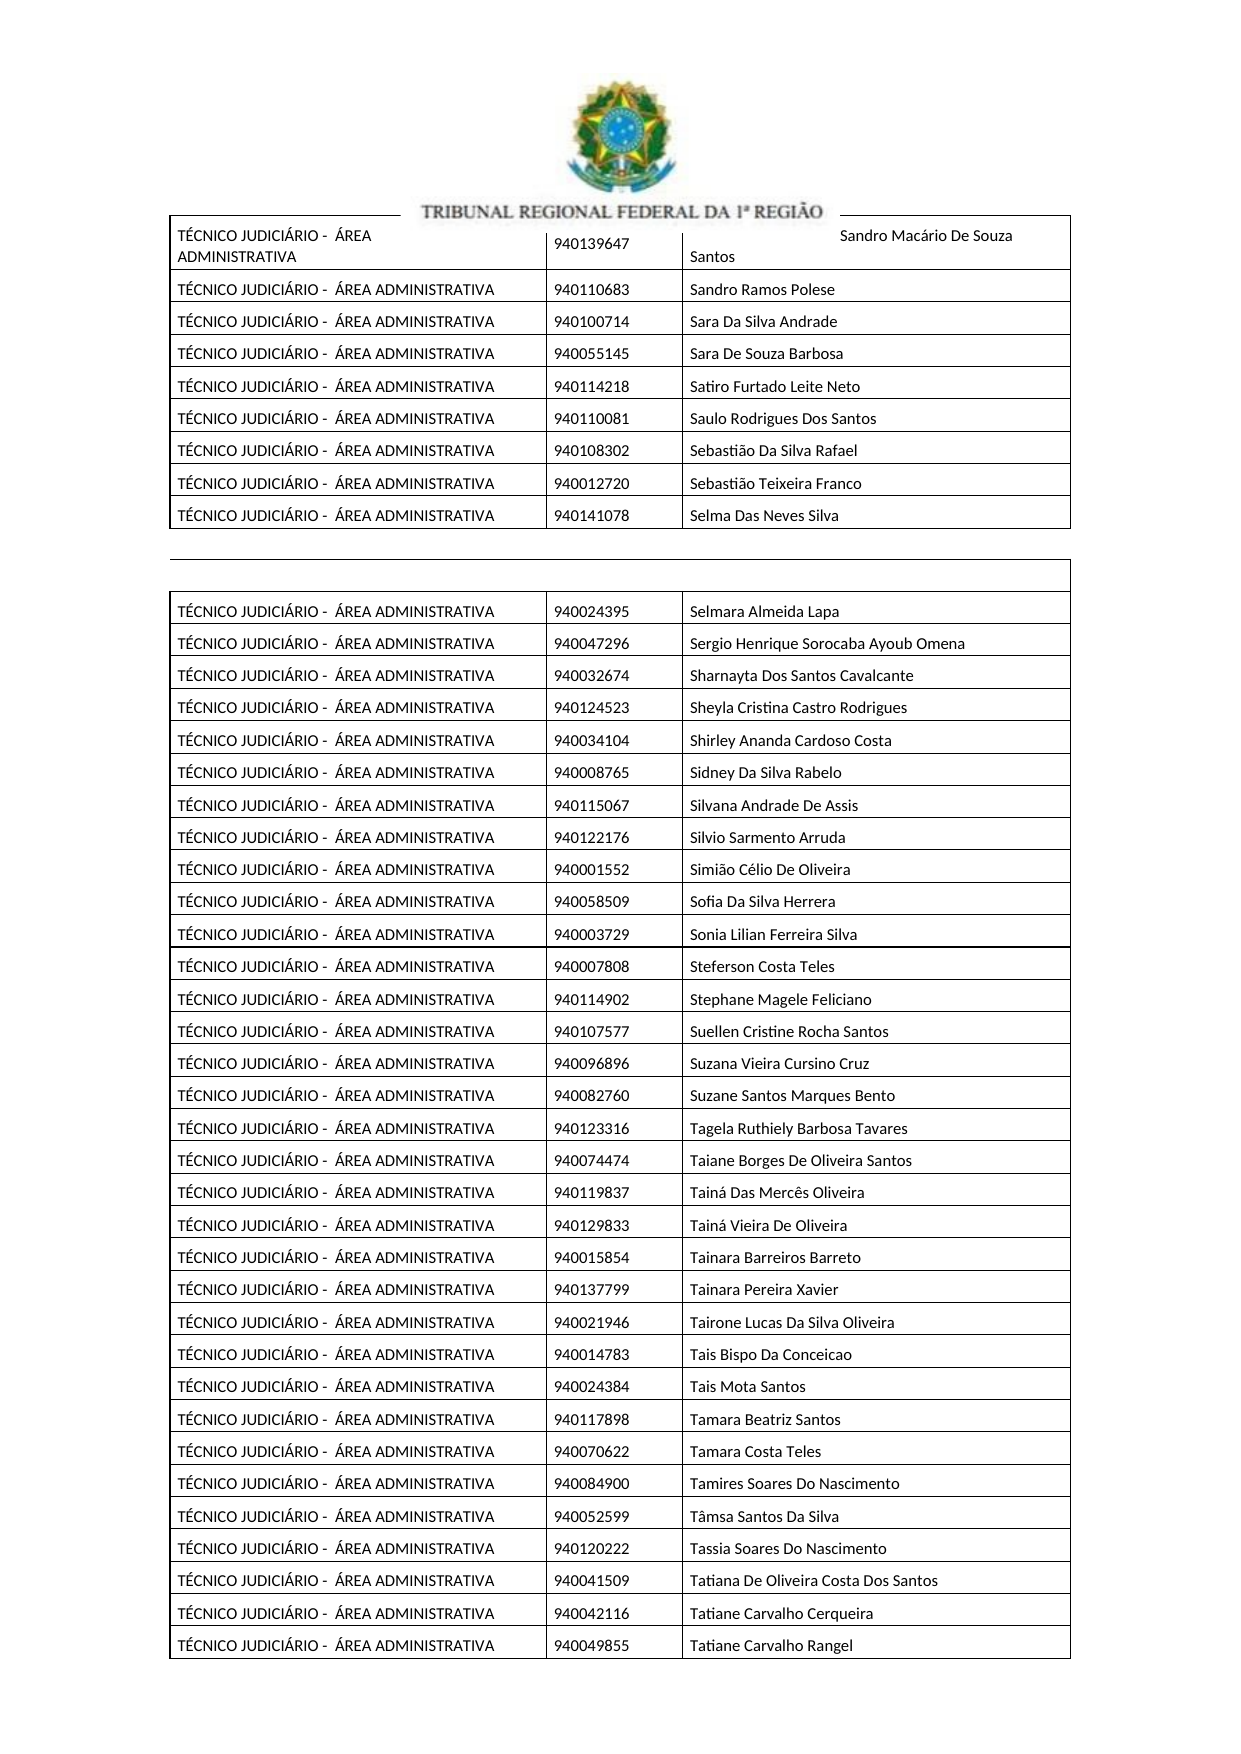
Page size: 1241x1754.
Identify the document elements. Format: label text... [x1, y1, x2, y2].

table_cell TÉCNICO JUDICIÁRIO - ÁREA ADMINISTRATIVA [171, 592, 546, 623]
table_cell Sheyla Cristina Castro Rodrigues [683, 689, 1070, 720]
table_cell Tais Bispo Da Conceicao [683, 1335, 1070, 1367]
table_cell Tamires Soares Do Nascimento [683, 1465, 1070, 1496]
table_cell Sidney Da Silva Rabelo [683, 754, 1070, 785]
table_cell 940014783 [547, 1335, 682, 1367]
table_cell TÉCNICO JUDICIÁRIO - ÁREA ADMINISTRATIVA [171, 883, 546, 914]
table_cell TÉCNICO JUDICIÁRIO - ÁREA ADMINISTRATIVA [171, 216, 546, 269]
table_cell Tamara Beatriz Santos [683, 1400, 1070, 1431]
table_cell 940110683 [547, 270, 682, 301]
table_cell 940096896 [547, 1044, 682, 1076]
table_cell Steferson Costa Teles [683, 948, 1070, 979]
table_cell TÉCNICO JUDICIÁRIO - ÁREA ADMINISTRATIVA [171, 1626, 546, 1657]
table_cell TÉCNICO JUDICIÁRIO - ÁREA ADMINISTRATIVA [171, 786, 546, 817]
table_cell Suzane Santos Marques Bento [683, 1077, 1070, 1108]
table_cell Sonia Lilian Ferreira Silva [683, 915, 1070, 946]
table_cell 940108302 [547, 432, 682, 463]
table_cell Tainara Pereira Xavier [683, 1271, 1070, 1302]
table_cell 940058509 [547, 883, 682, 914]
table_cell 940119837 [547, 1174, 682, 1205]
table_cell TÉCNICO JUDICIÁRIO - ÁREA ADMINISTRATIVA [171, 1271, 546, 1302]
table_cell 940008765 [547, 754, 682, 785]
table_cell Shirley Ananda Cardoso Costa [683, 721, 1070, 752]
table_cell TÉCNICO JUDICIÁRIO - ÁREA ADMINISTRATIVA [171, 1206, 546, 1237]
table_cell TÉCNICO JUDICIÁRIO - ÁREA ADMINISTRATIVA [171, 948, 546, 979]
table_cell 940082760 [547, 1077, 682, 1108]
table_cell TÉCNICO JUDICIÁRIO - ÁREA ADMINISTRATIVA [171, 915, 546, 946]
table_cell TÉCNICO JUDICIÁRIO - ÁREA ADMINISTRATIVA [171, 1335, 546, 1367]
table_cell TÉCNICO JUDICIÁRIO - ÁREA ADMINISTRATIVA [171, 1077, 546, 1108]
table_cell Silvana Andrade De Assis [683, 786, 1070, 817]
table_cell Tainara Barreiros Barreto [683, 1238, 1070, 1269]
table_cell Tassia Soares Do Nascimento [683, 1529, 1070, 1561]
table_cell TÉCNICO JUDICIÁRIO - ÁREA ADMINISTRATIVA [171, 1044, 546, 1076]
table_cell Selma Das Neves Silva [683, 496, 1070, 528]
table_cell Sandro Ramos Polese [683, 270, 1070, 301]
table_cell Tatiana De Oliveira Costa Dos Santos [683, 1562, 1070, 1593]
table_cell Satiro Furtado Leite Neto [683, 367, 1070, 398]
table_cell Selmara Almeida Lapa [683, 592, 1070, 623]
table_cell TÉCNICO JUDICIÁRIO - ÁREA ADMINISTRATIVA [171, 335, 546, 366]
table_cell Tâmsa Santos Da Silva [683, 1497, 1070, 1528]
table_cell TÉCNICO JUDICIÁRIO - ÁREA ADMINISTRATIVA [171, 1432, 546, 1463]
table_cell TÉCNICO JUDICIÁRIO - ÁREA ADMINISTRATIVA [171, 1497, 546, 1528]
table_cell TÉCNICO JUDICIÁRIO - ÁREA ADMINISTRATIVA [171, 689, 546, 720]
table_cell TÉCNICO JUDICIÁRIO - ÁREA ADMINISTRATIVA [171, 302, 546, 333]
table_cell 940139647 [547, 233, 682, 269]
table_cell Sofia Da Silva Herrera [683, 883, 1070, 914]
table_cell 940007808 [547, 948, 682, 979]
table_cell TÉCNICO JUDICIÁRIO - ÁREA ADMINISTRATIVA [171, 1465, 546, 1496]
table_cell TÉCNICO JUDICIÁRIO - ÁREA ADMINISTRATIVA [171, 850, 546, 882]
table_cell Stephane Magele Feliciano [683, 980, 1070, 1011]
table_cell TÉCNICO JUDICIÁRIO - ÁREA ADMINISTRATIVA [171, 1012, 546, 1043]
table_cell 940074474 [547, 1141, 682, 1173]
table_header CARGO [170, 560, 546, 591]
table_cell Suellen Cristine Rocha Santos [683, 1012, 1070, 1043]
table_cell TÉCNICO JUDICIÁRIO - ÁREA ADMINISTRATIVA [171, 1303, 546, 1334]
table_cell 940123316 [547, 1109, 682, 1140]
table_cell TÉCNICO JUDICIÁRIO - ÁREA ADMINISTRATIVA [171, 656, 546, 688]
table_cell 940032674 [547, 656, 682, 688]
table_cell TÉCNICO JUDICIÁRIO - ÁREA ADMINISTRATIVA [171, 1238, 546, 1269]
table_cell 940110081 [547, 399, 682, 431]
table_cell Tagela Ruthiely Barbosa Tavares [683, 1109, 1070, 1140]
table_cell Tatiane Carvalho Cerqueira [683, 1594, 1070, 1625]
table_cell 940034104 [547, 721, 682, 752]
table_cell Tais Mota Santos [683, 1368, 1070, 1399]
table_cell Sharnayta Dos Santos Cavalcante [683, 656, 1070, 688]
table_header INSCRIÇÃO [546, 560, 683, 591]
table_cell 940041509 [547, 1562, 682, 1593]
table_cell 940120222 [547, 1529, 682, 1561]
table_cell TÉCNICO JUDICIÁRIO - ÁREA ADMINISTRATIVA [171, 980, 546, 1011]
table_cell TÉCNICO JUDICIÁRIO - ÁREA ADMINISTRATIVA [171, 1562, 546, 1593]
table_cell TÉCNICO JUDICIÁRIO - ÁREA ADMINISTRATIVA [171, 721, 546, 752]
table_cell TÉCNICO JUDICIÁRIO - ÁREA ADMINISTRATIVA [171, 754, 546, 785]
table_cell 940137799 [547, 1271, 682, 1302]
table_cell 940024395 [547, 592, 682, 623]
table_cell Tainá Vieira De Oliveira [683, 1206, 1070, 1237]
table_cell Sergio Henrique Sorocaba Ayoub Omena [683, 624, 1070, 655]
table_cell Sebastião Teixeira Franco [683, 464, 1070, 495]
table_cell TÉCNICO JUDICIÁRIO - ÁREA ADMINISTRATIVA [171, 1141, 546, 1173]
table_cell TÉCNICO JUDICIÁRIO - ÁREA ADMINISTRATIVA [171, 432, 546, 463]
table_cell 940021946 [547, 1303, 682, 1334]
table_cell TÉCNICO JUDICIÁRIO - ÁREA ADMINISTRATIVA [171, 496, 546, 528]
table_cell 940015854 [547, 1238, 682, 1269]
table_cell TÉCNICO JUDICIÁRIO - ÁREA ADMINISTRATIVA [171, 624, 546, 655]
table_cell 940001552 [547, 850, 682, 882]
table_cell 940115067 [547, 786, 682, 817]
table_cell Tairone Lucas Da Silva Oliveira [683, 1303, 1070, 1334]
table_cell TÉCNICO JUDICIÁRIO - ÁREA ADMINISTRATIVA [171, 399, 546, 431]
table_cell Tatiane Carvalho Rangel [683, 1626, 1070, 1657]
table_cell 940117898 [547, 1400, 682, 1431]
table_cell TÉCNICO JUDICIÁRIO - ÁREA ADMINISTRATIVA [171, 818, 546, 849]
table_cell Tamara Costa Teles [683, 1432, 1070, 1463]
table_cell 940114902 [547, 980, 682, 1011]
table_cell Sara Da Silva Andrade [683, 302, 1070, 333]
table_cell TÉCNICO JUDICIÁRIO - ÁREA ADMINISTRATIVA [171, 464, 546, 495]
table_cell TÉCNICO JUDICIÁRIO - ÁREA ADMINISTRATIVA [171, 1109, 546, 1140]
table_cell 940024384 [547, 1368, 682, 1399]
table_cell 940003729 [547, 915, 682, 946]
table_cell 940042116 [547, 1594, 682, 1625]
table_cell 940047296 [547, 624, 682, 655]
table_cell Silvio Sarmento Arruda [683, 818, 1070, 849]
table_cell 940141078 [547, 496, 682, 528]
table_cell TÉCNICO JUDICIÁRIO - ÁREA ADMINISTRATIVA [171, 367, 546, 398]
table_cell 940084900 [547, 1465, 682, 1496]
table_cell TÉCNICO JUDICIÁRIO - ÁREA ADMINISTRATIVA [171, 1368, 546, 1399]
table_cell 940107577 [547, 1012, 682, 1043]
table_cell Taiane Borges De Oliveira Santos [683, 1141, 1070, 1173]
table_cell 940124523 [547, 689, 682, 720]
table_cell Sandro Macário De Souza Santos [683, 216, 1070, 269]
table_cell TÉCNICO JUDICIÁRIO - ÁREA ADMINISTRATIVA [171, 270, 546, 301]
table_cell 940070622 [547, 1432, 682, 1463]
table_cell 940129833 [547, 1206, 682, 1237]
table_cell TÉCNICO JUDICIÁRIO - ÁREA ADMINISTRATIVA [171, 1174, 546, 1205]
table_cell 940114218 [547, 367, 682, 398]
table_cell 940012720 [547, 464, 682, 495]
table_cell Saulo Rodrigues Dos Santos [683, 399, 1070, 431]
table_cell Suzana Vieira Cursino Cruz [683, 1044, 1070, 1076]
table_cell 940122176 [547, 818, 682, 849]
table_cell Sara De Souza Barbosa [683, 335, 1070, 366]
table_cell TÉCNICO JUDICIÁRIO - ÁREA ADMINISTRATIVA [171, 1400, 546, 1431]
table_cell Tainá Das Mercês Oliveira [683, 1174, 1070, 1205]
table_cell 940049855 [547, 1626, 682, 1657]
table_header NOME [683, 560, 1070, 591]
table_cell TÉCNICO JUDICIÁRIO - ÁREA ADMINISTRATIVA [171, 1529, 546, 1561]
table_cell 940052599 [547, 1497, 682, 1528]
table_cell 940055145 [547, 335, 682, 366]
table_cell Sebastião Da Silva Rafael [683, 432, 1070, 463]
table_cell 940100714 [547, 302, 682, 333]
table_cell TÉCNICO JUDICIÁRIO - ÁREA ADMINISTRATIVA [171, 1594, 546, 1625]
table_cell Simião Célio De Oliveira [683, 850, 1070, 882]
